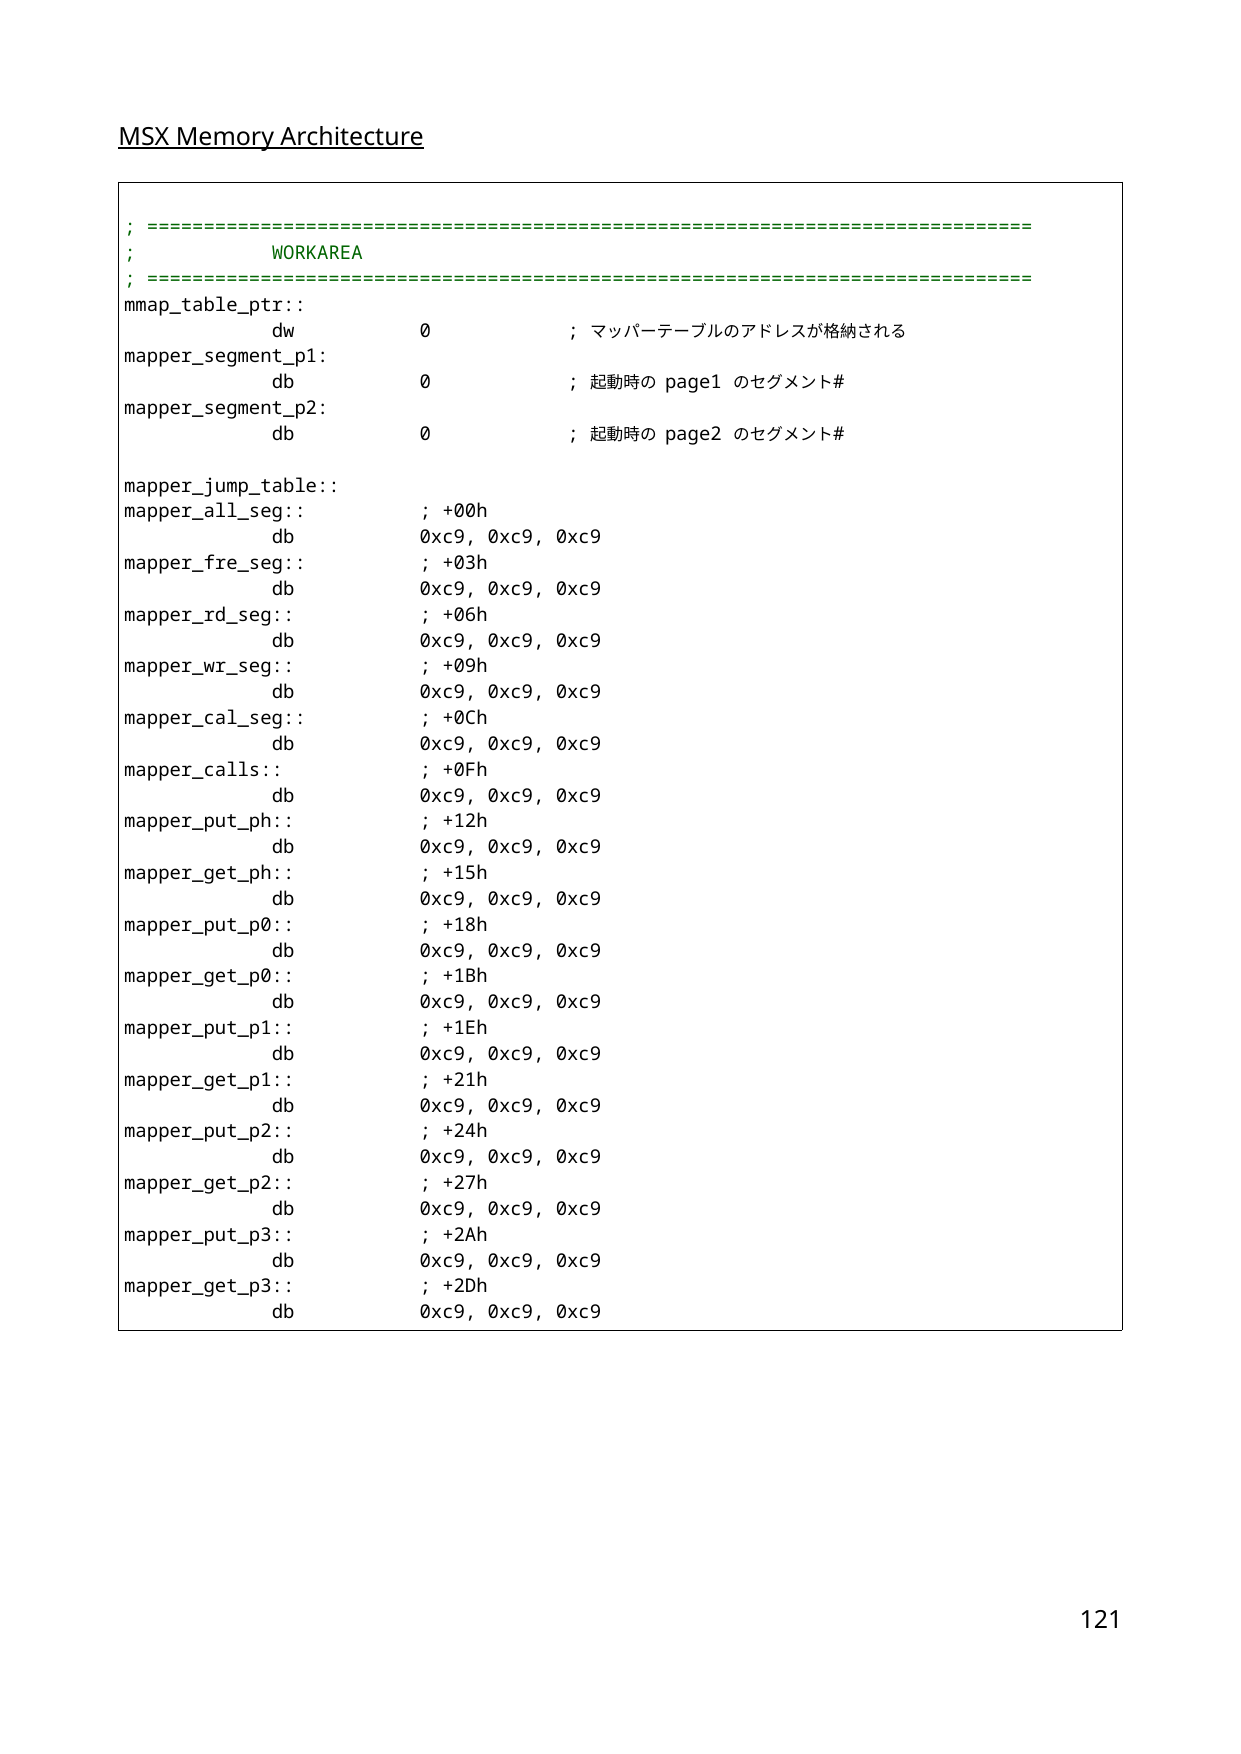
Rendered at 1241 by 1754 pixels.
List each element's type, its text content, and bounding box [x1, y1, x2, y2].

table_header ; ============================================================================== ; WORKAREA ; ============================================================================== mmap_table_ptr:: dw 0 ; マッパーテーブルのアドレスが格納される mapper_segment_p1: db 0 ; 起動時の page1 のセグメント# mapper_segment_p2: db 0 ; 起動時の page2 のセグメント# mapper_jump_table:: mapper_all_seg:: ; +00h db 0xc9, 0xc9, 0xc9 mapper_fre_seg:: ; +03h db 0xc9, 0xc9, 0xc9 mapper_rd_seg:: ; +06h db 0xc9, 0xc9, 0xc9 mapper_wr_seg:: ; +09h db 0xc9, 0xc9, 0xc9 mapper_cal_seg:: ; +0Ch db 0xc9, 0xc9, 0xc9 mapper_calls:: ; +0Fh db 0xc9, 0xc9, 0xc9 mapper_put_ph:: ; +12h db 0xc9, 0xc9, 0xc9 mapper_get_ph:: ; +15h db 0xc9, 0xc9, 0xc9 mapper_put_p0:: ; +18h db 0xc9, 0xc9, 0xc9 mapper_get_p0:: ; +1Bh db 0xc9, 0xc9, 0xc9 mapper_put_p1:: ; +1Eh db 0xc9, 0xc9, 0xc9 mapper_get_p1:: ; +21h db 0xc9, 0xc9, 0xc9 mapper_put_p2:: ; +24h db 0xc9, 0xc9, 0xc9 mapper_get_p2:: ; +27h db 0xc9, 0xc9, 0xc9 mapper_put_p3:: ; +2Ah db 0xc9, 0xc9, 0xc9 mapper_get_p3:: ; +2Dh db 0xc9, 0xc9, 0xc9 [119, 183, 1122, 1330]
